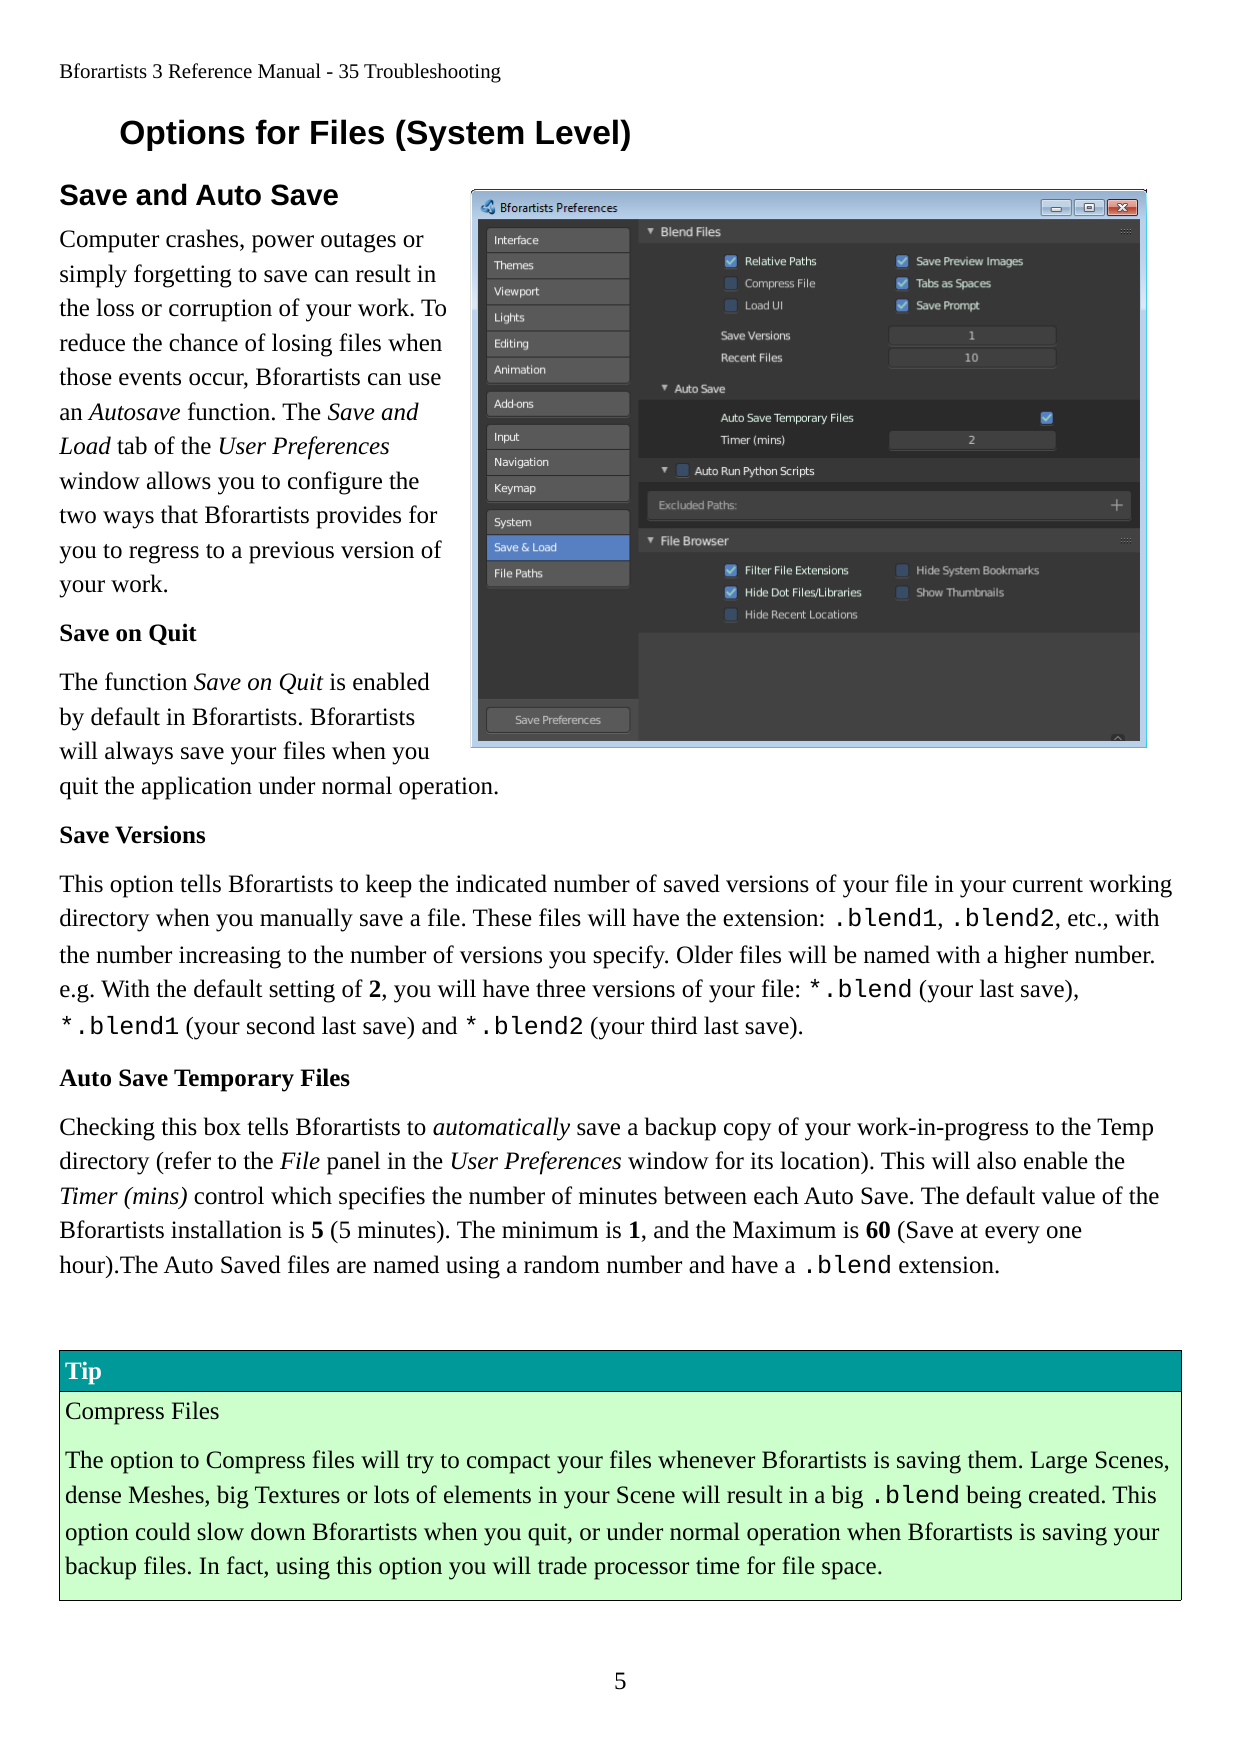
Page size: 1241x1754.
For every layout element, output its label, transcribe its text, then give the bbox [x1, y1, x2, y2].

subtitle Save and Auto Save [59, 178, 1181, 212]
text Checking this box tells Bforartists to automatically save a backup copy of your work-in-progress to the Temp directory (refer to the File panel in the User Preferences window for its location). This will also enable the Timer (mins) control which specifies the number of minutes between each Auto Save. The default value of the Bforartists installation is 5 (5 minutes). The minimum is 1, and the Maximum is 60 (Save at every one hour).The Auto Saved files are named using a random number and have a .blend extension. [59, 1112, 1181, 1281]
text The function Save on Quit is enabled by default in Bforartists. Bforartists will always save your files when you quit the application under normal operation. [59, 667, 1181, 800]
text Computer crashes, power outages or simply forgetting to save can result in the loss or corruption of your work. To reduce the chance of losing files when those events occur, Bforartists can use an Autosave function. The Save and Load tab of the User Preferences window allows you to configure the two ways that Bforartists provides for you to regress to a previous version of your work. [59, 224, 470, 598]
text This option tells Bforartists to keep the indicated number of saved versions of your file in your current working directory when you manually save a file. These files will have the extension: .blend1, .blend2, etc., with the number increasing to the number of versions you specify. Older files will be named with a higher number. e.g. With the default setting of 2, you will have three versions of your file: *.blend (your last save), *.blend1 (your second last save) and *.blend2 (your third last save). [59, 869, 1181, 1042]
table_header Tip [60, 1351, 1181, 1391]
text Auto Save Temporary Files [59, 1063, 1181, 1091]
picture [470, 189, 1147, 748]
text [1147, 224, 1181, 598]
text Save on Quit [59, 618, 470, 647]
table_cell Compress Files The option to Compress files will try to compact your files whenever Bforartists is saving them. Large Scenes, dense Meshes, big Textures or lots of elements in your Scene will result in a big .blend being created. This option could slow down Bforartists when you quit, or under normal operation when Bforartists is saving your backup files. In fact, using this option you will trade processor time for file space. [60, 1392, 1181, 1600]
text [1147, 618, 1181, 647]
text Save Versions [59, 820, 1181, 849]
subtitle Options for Files (System Level) [59, 113, 1181, 151]
